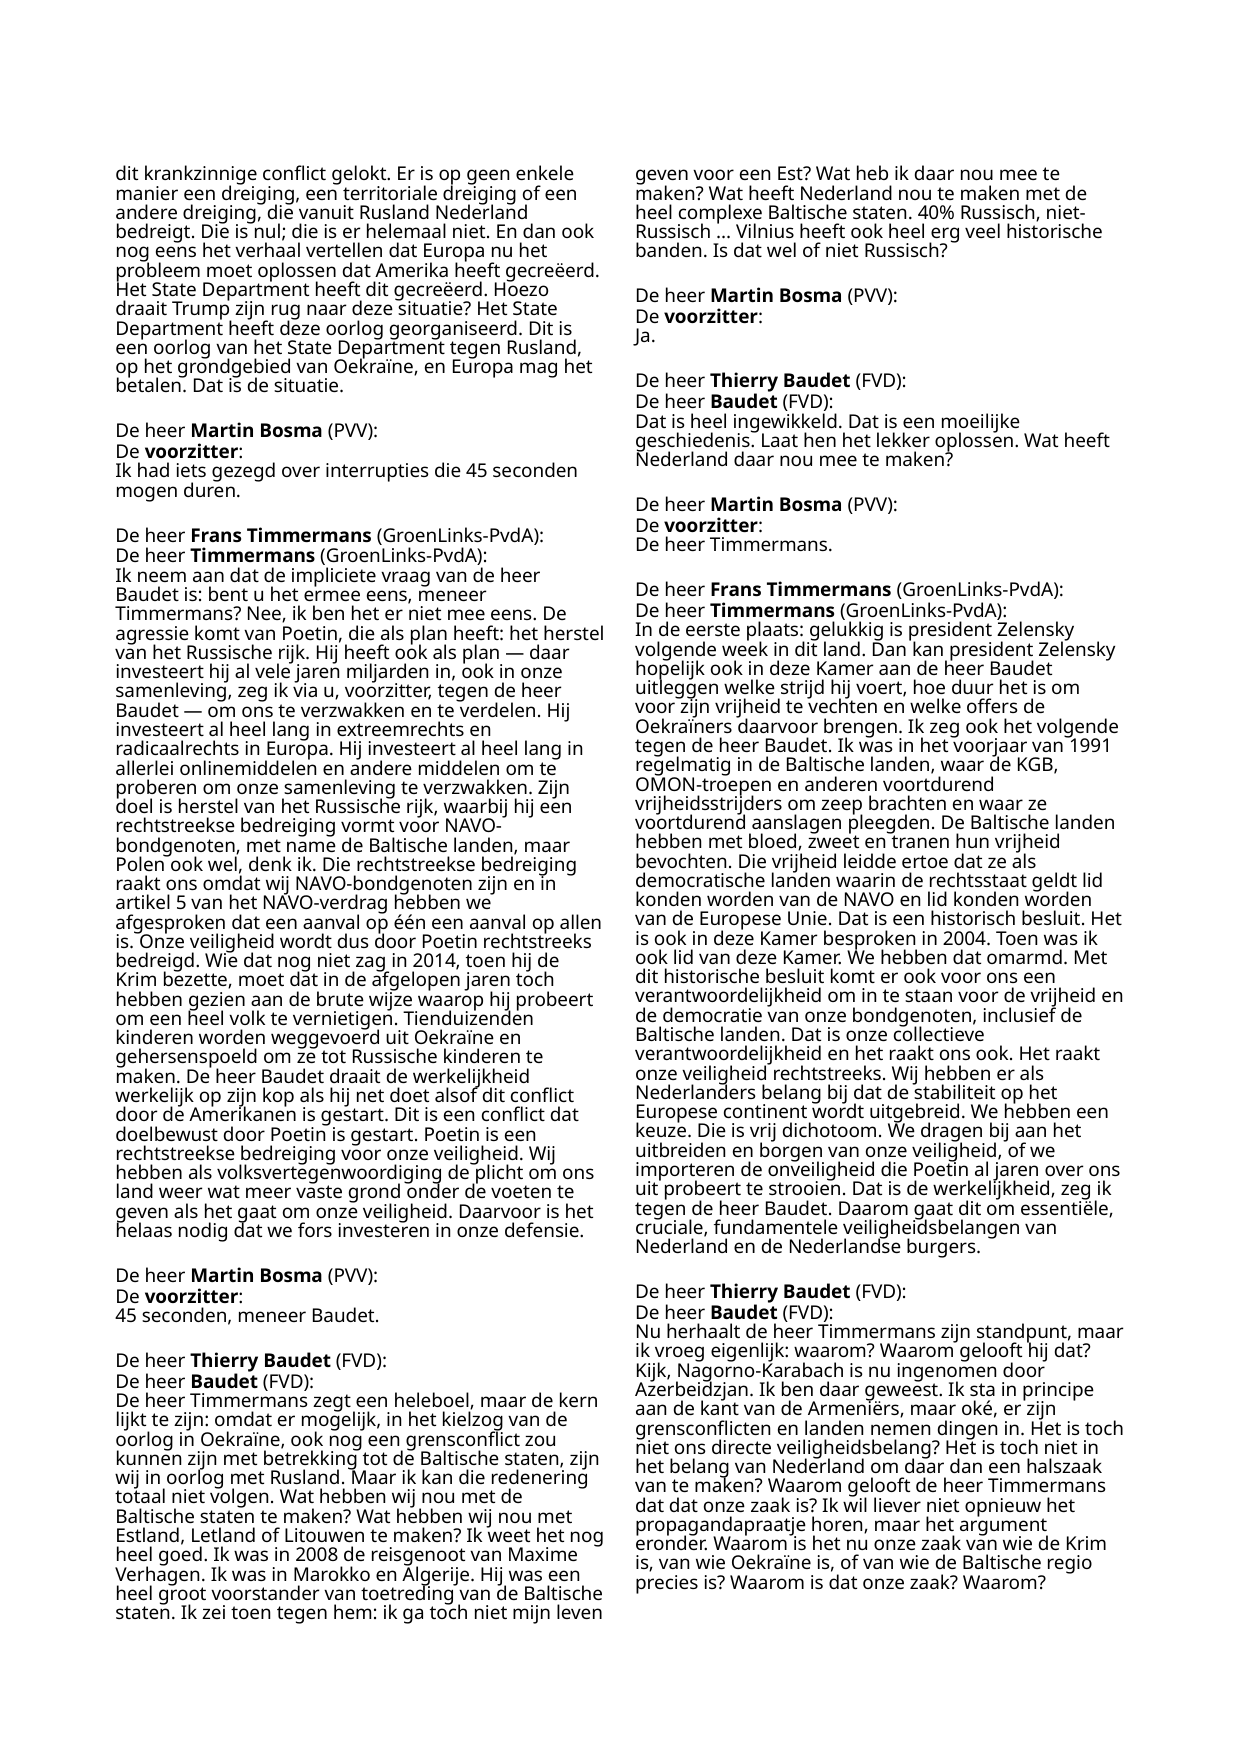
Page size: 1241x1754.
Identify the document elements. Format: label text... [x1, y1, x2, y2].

text Ik neem aan dat de impliciete vraag van de heer Baudet is: bent u het ermee eens, meneer Timmermans? Nee, ik ben het er niet mee eens. De agressie komt van Poetin, die als plan heeft: het herstel van het Russische rijk. Hij heeft ook als plan — daar investeert hij al vele jaren miljarden in, ook in onze samenleving, zeg ik via u, voorzitter, tegen de heer Baudet — om ons te verzwakken en te verdelen. Hij investeert al heel lang in extreemrechts en radicaalrechts in Europa. Hij investeert al heel lang in allerlei onlinemiddelen en andere middelen om te proberen om onze samenleving te verzwakken. Zijn doel is herstel van het Russische rijk, waarbij hij een rechtstreekse bedreiging vormt voor NAVO-bondgenoten, met name de Baltische landen, maar Polen ook wel, denk ik. Die rechtstreekse bedreiging raakt ons omdat wij NAVO-bondgenoten zijn en in artikel 5 van het NAVO-verdrag hebben we afgesproken dat een aanval op één een aanval op allen is. Onze veiligheid wordt dus door Poetin rechtstreeks bedreigd. Wie dat nog niet zag in 2014, toen hij de Krim bezette, moet dat in de afgelopen jaren toch hebben gezien aan de brute wijze waarop hij probeert om een heel volk te vernietigen. Tienduizenden kinderen worden weggevoerd uit Oekraïne en gehersenspoeld om ze tot Russische kinderen te maken. De heer Baudet draait de werkelijkheid werkelijk op zijn kop als hij net doet alsof dit conflict door de Amerikanen is gestart. Dit is een conflict dat doelbewust door Poetin is gestart. Poetin is een rechtstreekse bedreiging voor onze veiligheid. Wij hebben als volksvertegenwoordiging de plicht om ons land weer wat meer vaste grond onder de voeten te geven als het gaat om onze veiligheid. Daarvoor is het helaas nodig dat we fors investeren in onze defensie. [115, 567, 605, 1241]
text De heer Timmermans (GroenLinks-PvdA): [115, 547, 605, 567]
text Ik had iets gezegd over interrupties die 45 seconden mogen duren. [115, 462, 605, 501]
text De heer Baudet (FVD): [635, 1304, 1125, 1323]
text De voorzitter: [115, 443, 605, 462]
text Dat is heel ingewikkeld. Dat is een moeilijke geschiedenis. Laat hen het lekker oplossen. Wat heeft Nederland daar nou mee te maken? [635, 413, 1125, 470]
text De heer Martin Bosma (PVV): [635, 491, 1125, 517]
text De heer Baudet (FVD): [635, 393, 1125, 413]
text De heer Frans Timmermans (GroenLinks-PvdA): [635, 576, 1125, 602]
text De voorzitter: [115, 1288, 605, 1307]
text geven voor een Est? Wat heb ik daar nou mee te maken? Wat heeft Nederland nou te maken met de heel complexe Baltische staten. 40% Russisch, niet-Russisch ... Vilnius heeft ook heel erg veel historische banden. Is dat wel of niet Russisch? [635, 165, 1125, 262]
text De voorzitter: [635, 517, 1125, 536]
text De voorzitter: [635, 308, 1125, 327]
text De heer Martin Bosma (PVV): [115, 1262, 605, 1288]
text In de eerste plaats: gelukkig is president Zelensky volgende week in dit land. Dan kan president Zelensky hopelijk ook in deze Kamer aan de heer Baudet uitleggen welke strijd hij voert, hoe duur het is om voor zijn vrijheid te vechten en welke offers de Oekraïners daarvoor brengen. Ik zeg ook het volgende tegen de heer Baudet. Ik was in het voorjaar van 1991 regelmatig in de Baltische landen, waar de KGB, OMON-troepen en anderen voortdurend vrijheidsstrijders om zeep brachten en waar ze voortdurend aanslagen pleegden. De Baltische landen hebben met bloed, zweet en tranen hun vrijheid bevochten. Die vrijheid leidde ertoe dat ze als democratische landen waarin de rechtsstaat geldt lid konden worden van de NAVO en lid konden worden van de Europese Unie. Dat is een historisch besluit. Het is ook in deze Kamer besproken in 2004. Toen was ik ook lid van deze Kamer. We hebben dat omarmd. Met dit historische besluit komt er ook voor ons een verantwoordelijkheid om in te staan voor de vrijheid en de democratie van onze bondgenoten, inclusief de Baltische landen. Dat is onze collectieve verantwoordelijkheid en het raakt ons ook. Het raakt onze veiligheid rechtstreeks. Wij hebben er als Nederlanders belang bij dat de stabiliteit op het Europese continent wordt uitgebreid. We hebben een keuze. Die is vrij dichotoom. We dragen bij aan het uitbreiden en borgen van onze veiligheid, of we importeren de onveiligheid die Poetin al jaren over ons uit probeert te strooien. Dat is de werkelijkheid, zeg ik tegen de heer Baudet. Daarom gaat dit om essentiële, cruciale, fundamentele veiligheidsbelangen van Nederland en de Nederlandse burgers. [635, 621, 1125, 1257]
text De heer Thierry Baudet (FVD): [635, 368, 1125, 393]
text De heer Thierry Baudet (FVD): [115, 1347, 605, 1373]
text dit krankzinnige conflict gelokt. Er is op geen enkele manier een dreiging, een territoriale dreiging of een andere dreiging, die vanuit Rusland Nederland bedreigt. Die is nul; die is er helemaal niet. En dan ook nog eens het verhaal vertellen dat Europa nu het probleem moet oplossen dat Amerika heeft gecreëerd. Het State Department heeft dit gecreëerd. Hoezo draait Trump zijn rug naar deze situatie? Het State Department heeft deze oorlog georganiseerd. Dit is een oorlog van het State Department tegen Rusland, op het grondgebied van Oekraïne, en Europa mag het betalen. Dat is de situatie. [115, 165, 605, 397]
text De heer Timmermans zegt een heleboel, maar de kern lijkt te zijn: omdat er mogelijk, in het kielzog van de oorlog in Oekraïne, ook nog een grensconflict zou kunnen zijn met betrekking tot de Baltische staten, zijn wij in oorlog met Rusland. Maar ik kan die redenering totaal niet volgen. Wat hebben wij nou met de Baltische staten te maken? Wat hebben wij nou met Estland, Letland of Litouwen te maken? Ik weet het nog heel goed. Ik was in 2008 de reisgenoot van Maxime Verhagen. Ik was in Marokko en Algerije. Hij was een heel groot voorstander van toetreding van de Baltische staten. Ik zei toen tegen hem: ik ga toch niet mijn leven [115, 1392, 605, 1623]
text De heer Timmermans. [635, 536, 1125, 556]
text De heer Martin Bosma (PVV): [115, 417, 605, 443]
text De heer Timmermans (GroenLinks-PvdA): [635, 602, 1125, 621]
text De heer Martin Bosma (PVV): [635, 282, 1125, 308]
text Ja. [635, 327, 1125, 347]
text De heer Frans Timmermans (GroenLinks-PvdA): [115, 522, 605, 547]
text De heer Thierry Baudet (FVD): [635, 1278, 1125, 1304]
text Nu herhaalt de heer Timmermans zijn standpunt, maar ik vroeg eigenlijk: waarom? Waarom gelooft hij dat? Kijk, Nagorno-Karabach is nu ingenomen door Azerbeidzjan. Ik ben daar geweest. Ik sta in principe aan de kant van de Armeniërs, maar oké, er zijn grensconflicten en landen nemen dingen in. Het is toch niet ons directe veiligheidsbelang? Het is toch niet in het belang van Nederland om daar dan een halszaak van te maken? Waarom gelooft de heer Timmermans dat dat onze zaak is? Ik wil liever niet opnieuw het propagandapraatje horen, maar het argument eronder. Waarom is het nu onze zaak van wie de Krim is, van wie Oekraïne is, of van wie de Baltische regio precies is? Waarom is dat onze zaak? Waarom? [635, 1323, 1125, 1593]
text 45 seconden, meneer Baudet. [115, 1307, 605, 1326]
text De heer Baudet (FVD): [115, 1373, 605, 1392]
